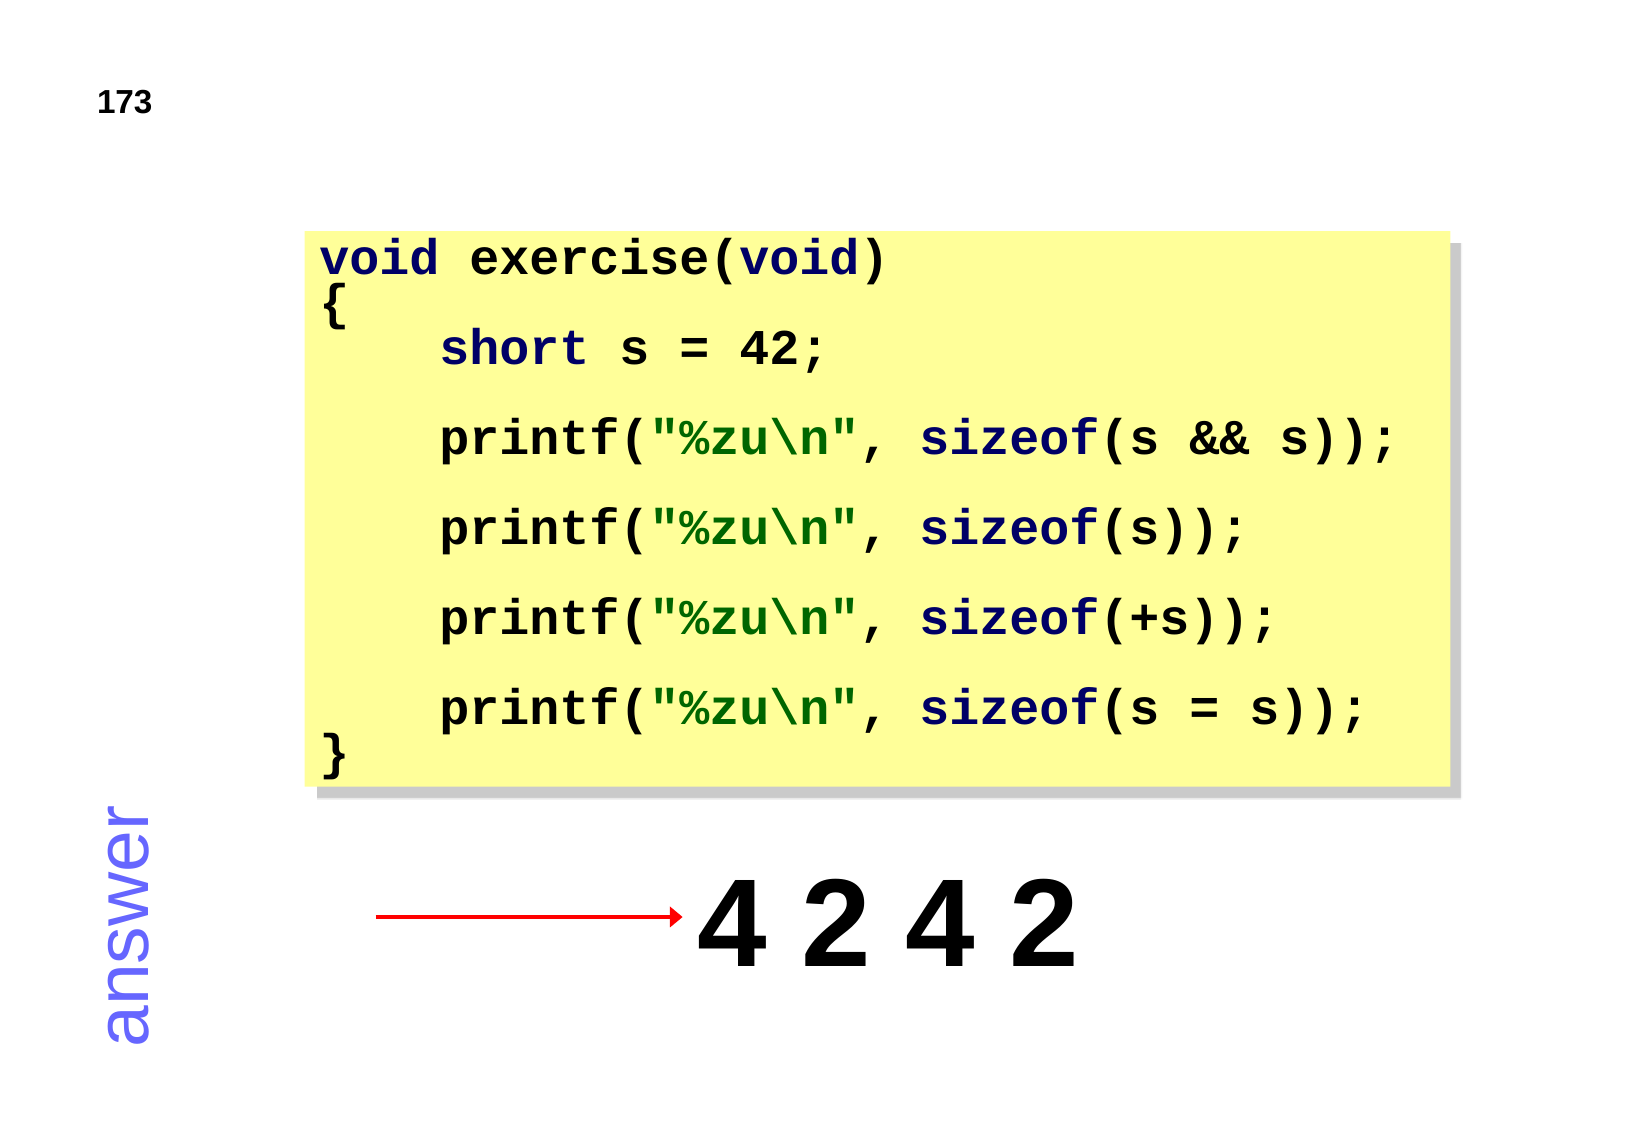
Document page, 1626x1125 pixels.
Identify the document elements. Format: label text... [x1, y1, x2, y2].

title answer [50, 187, 188, 1063]
text_box void exercise(void) { short s = 42; printf("%zu\n", sizeof(s && s)); printf("%zu\n", sizeof(s)); printf("%zu\n", sizeof(+s)); printf("%zu\n", sizeof(s = s)); } [304, 231, 1451, 787]
text_box 4 2 4 2 [682, 834, 1096, 1000]
